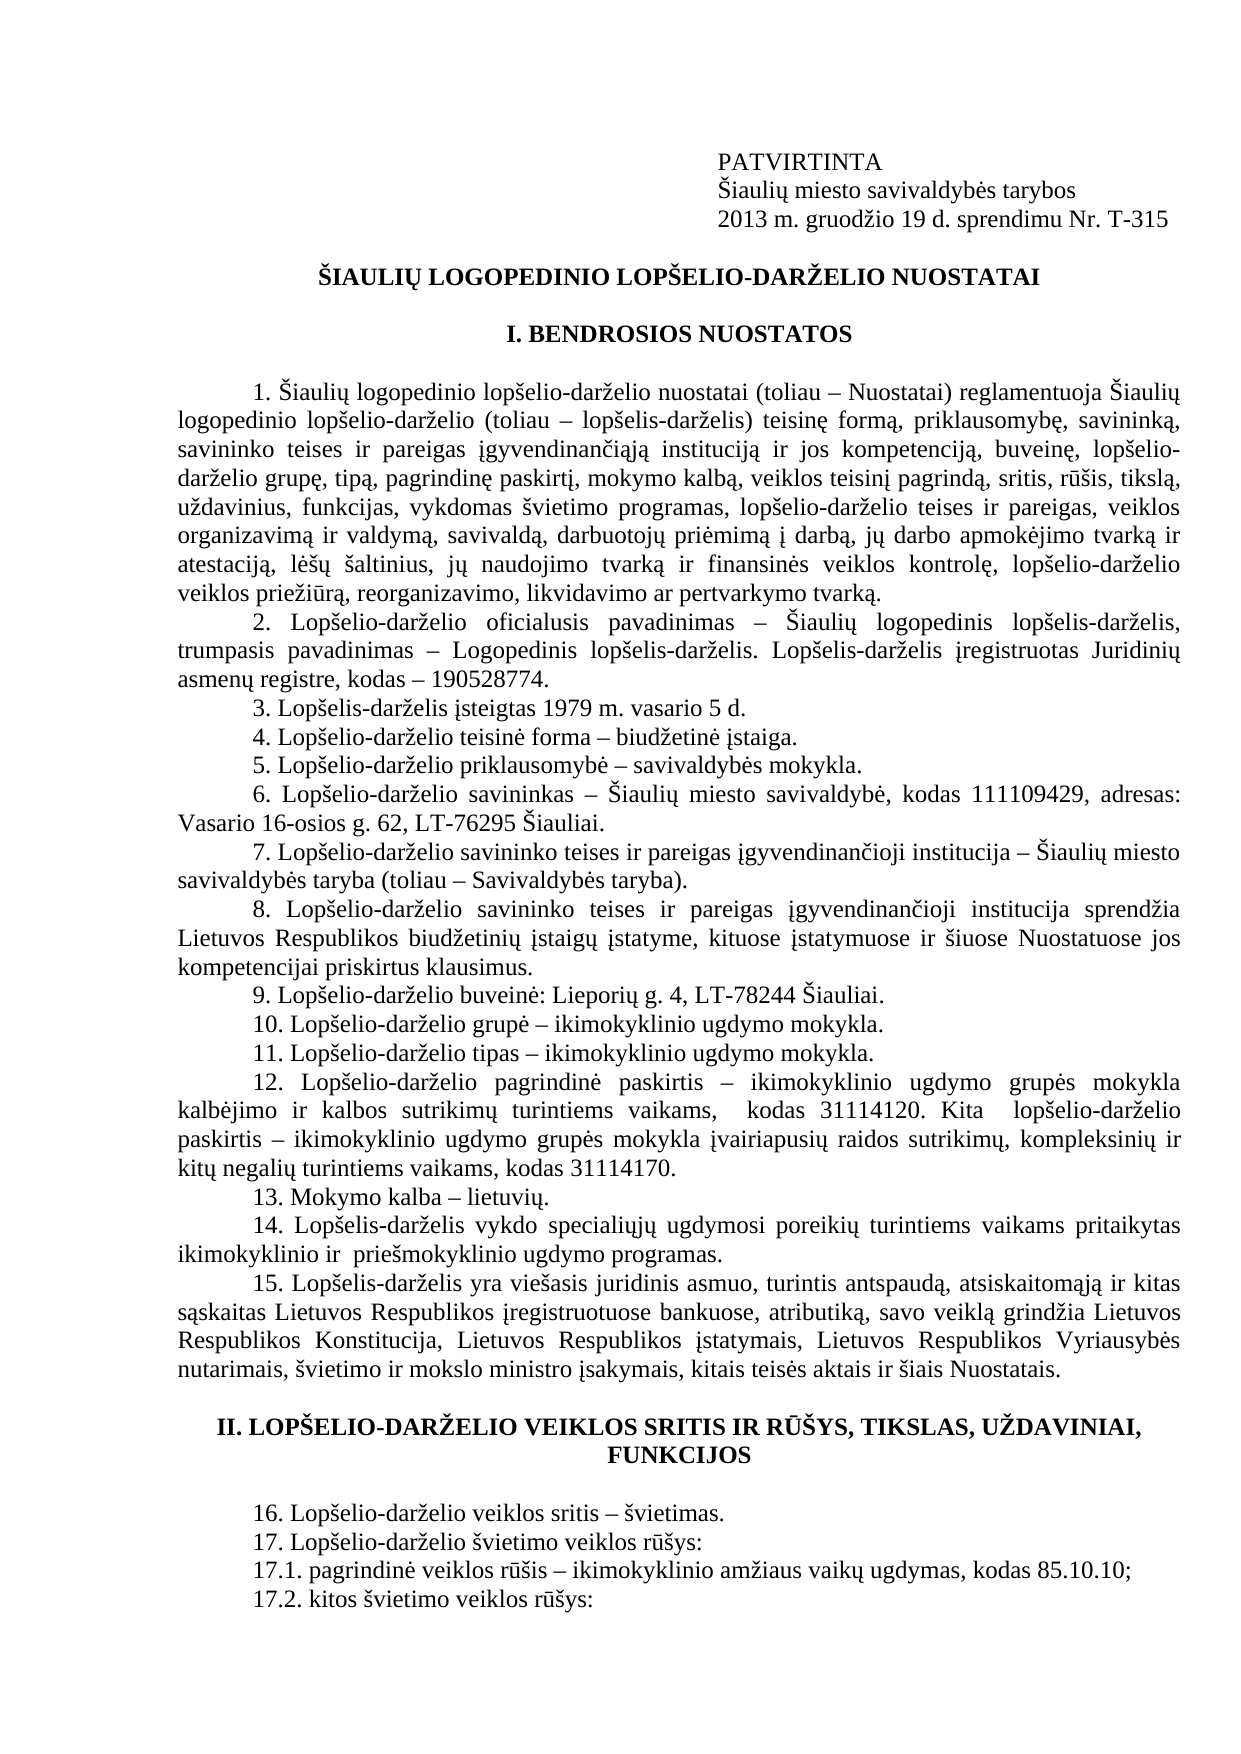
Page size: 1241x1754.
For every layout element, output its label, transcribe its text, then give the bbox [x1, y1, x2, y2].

text 5. Lopšelio-darželio priklausomybė – savivaldybės mokykla. [177, 751, 1181, 779]
text 17.1. pagrindinė veiklos rūšis – ikimokyklinio amžiaus vaikų ugdymas, kodas 85.10.10; [177, 1556, 1181, 1584]
text 15. Lopšelis-darželis yra viešasis juridinis asmuo, turintis antspaudą, atsiskaitomąją ir kitas sąskaitas Lietuvos Respublikos įregistruotuose bankuose, atributiką, savo veiklą grindžia Lietuvos Respublikos Konstitucija, Lietuvos Respublikos įstatymais, Lietuvos Respublikos Vyriausybės nutarimais, švietimo ir mokslo ministro įsakymais, kitais teisės aktais ir šiais Nuostatais. [177, 1268, 1181, 1383]
text 9. Lopšelio-darželio buveinė: Lieporių g. 4, LT-78244 Šiauliai. [177, 981, 1181, 1009]
text 7. Lopšelio-darželio savininko teises ir pareigas įgyvendinančioji institucija – Šiaulių miesto savivaldybės taryba (toliau – Savivaldybės taryba). [177, 837, 1181, 894]
text 12. Lopšelio-darželio pagrindinė paskirtis – ikimokyklinio ugdymo grupės mokykla kalbėjimo ir kalbos sutrikimų turintiems vaikams, kodas 31114120. Kita lopšelio-darželio paskirtis – ikimokyklinio ugdymo grupės mokykla įvairiapusių raidos sutrikimų, kompleksinių ir kitų negalių turintiems vaikams, kodas 31114170. [177, 1067, 1181, 1182]
text PATVIRTINTA [717, 147, 1181, 176]
text ŠIAULIŲ LOGOPEDINIO LOPŠELIO-DARŽELIO NUOSTATAI [177, 262, 1181, 291]
text 1. Šiaulių logopedinio lopšelio-darželio nuostatai (toliau – Nuostatai) reglamentuoja Šiaulių logopedinio lopšelio-darželio (toliau – lopšelis-darželis) teisinę formą, priklausomybę, savininką, savininko teises ir pareigas įgyvendinančiąją instituciją ir jos kompetenciją, buveinę, lopšelio-darželio grupę, tipą, pagrindinę paskirtį, mokymo kalbą, veiklos teisinį pagrindą, sritis, rūšis, tikslą, uždavinius, funkcijas, vykdomas švietimo programas, lopšelio-darželio teises ir pareigas, veiklos organizavimą ir valdymą, savivaldą, darbuotojų priėmimą į darbą, jų darbo apmokėjimo tvarką ir atestaciją, lėšų šaltinius, jų naudojimo tvarką ir finansinės veiklos kontrolę, lopšelio-darželio veiklos priežiūrą, reorganizavimo, likvidavimo ar pertvarkymo tvarką. [177, 377, 1181, 607]
text Šiaulių miesto savivaldybės tarybos [582, 176, 1181, 204]
text 10. Lopšelio-darželio grupė – ikimokyklinio ugdymo mokykla. [177, 1009, 1181, 1038]
text 16. Lopšelio-darželio veiklos sritis – švietimas. [177, 1498, 1181, 1527]
text 13. Mokymo kalba – lietuvių. [177, 1182, 1181, 1211]
text 4. Lopšelio-darželio teisinė forma – biudžetinė įstaiga. [177, 722, 1181, 751]
text 17. Lopšelio-darželio švietimo veiklos rūšys: [177, 1527, 1181, 1556]
text 8. Lopšelio-darželio savininko teises ir pareigas įgyvendinančioji institucija sprendžia Lietuvos Respublikos biudžetinių įstaigų įstatyme, kituose įstatymuose ir šiuose Nuostatuose jos kompetencijai priskirtus klausimus. [177, 894, 1181, 981]
text II. LOPŠELIO-DARŽELIO VEIKLOS SRITIS IR RŪŠYS, TIKSLAS, UŽDAVINIAI, FUNKCIJOS [177, 1412, 1181, 1469]
text 2. Lopšelio-darželio oficialusis pavadinimas – Šiaulių logopedinis lopšelis-darželis, trumpasis pavadinimas – Logopedinis lopšelis-darželis. Lopšelis-darželis įregistruotas Juridinių asmenų registre, kodas – 190528774. [177, 607, 1181, 693]
text 6. Lopšelio-darželio savininkas – Šiaulių miesto savivaldybė, kodas 111109429, adresas: Vasario 16-osios g. 62, LT-76295 Šiauliai. [177, 779, 1181, 837]
text I. BENDROSIOS NUOSTATOS [177, 319, 1181, 348]
text 11. Lopšelio-darželio tipas – ikimokyklinio ugdymo mokykla. [177, 1038, 1181, 1067]
text 3. Lopšelis-darželis įsteigtas 1979 m. vasario 5 d. [177, 693, 1181, 722]
text 14. Lopšelis-darželis vykdo specialiųjų ugdymosi poreikių turintiems vaikams pritaikytas ikimokyklinio ir priešmokyklinio ugdymo programas. [177, 1211, 1181, 1268]
text 2013 m. gruodžio 19 d. sprendimu Nr. T-315 [582, 204, 1181, 233]
text 17.2. kitos švietimo veiklos rūšys: [177, 1584, 1181, 1613]
